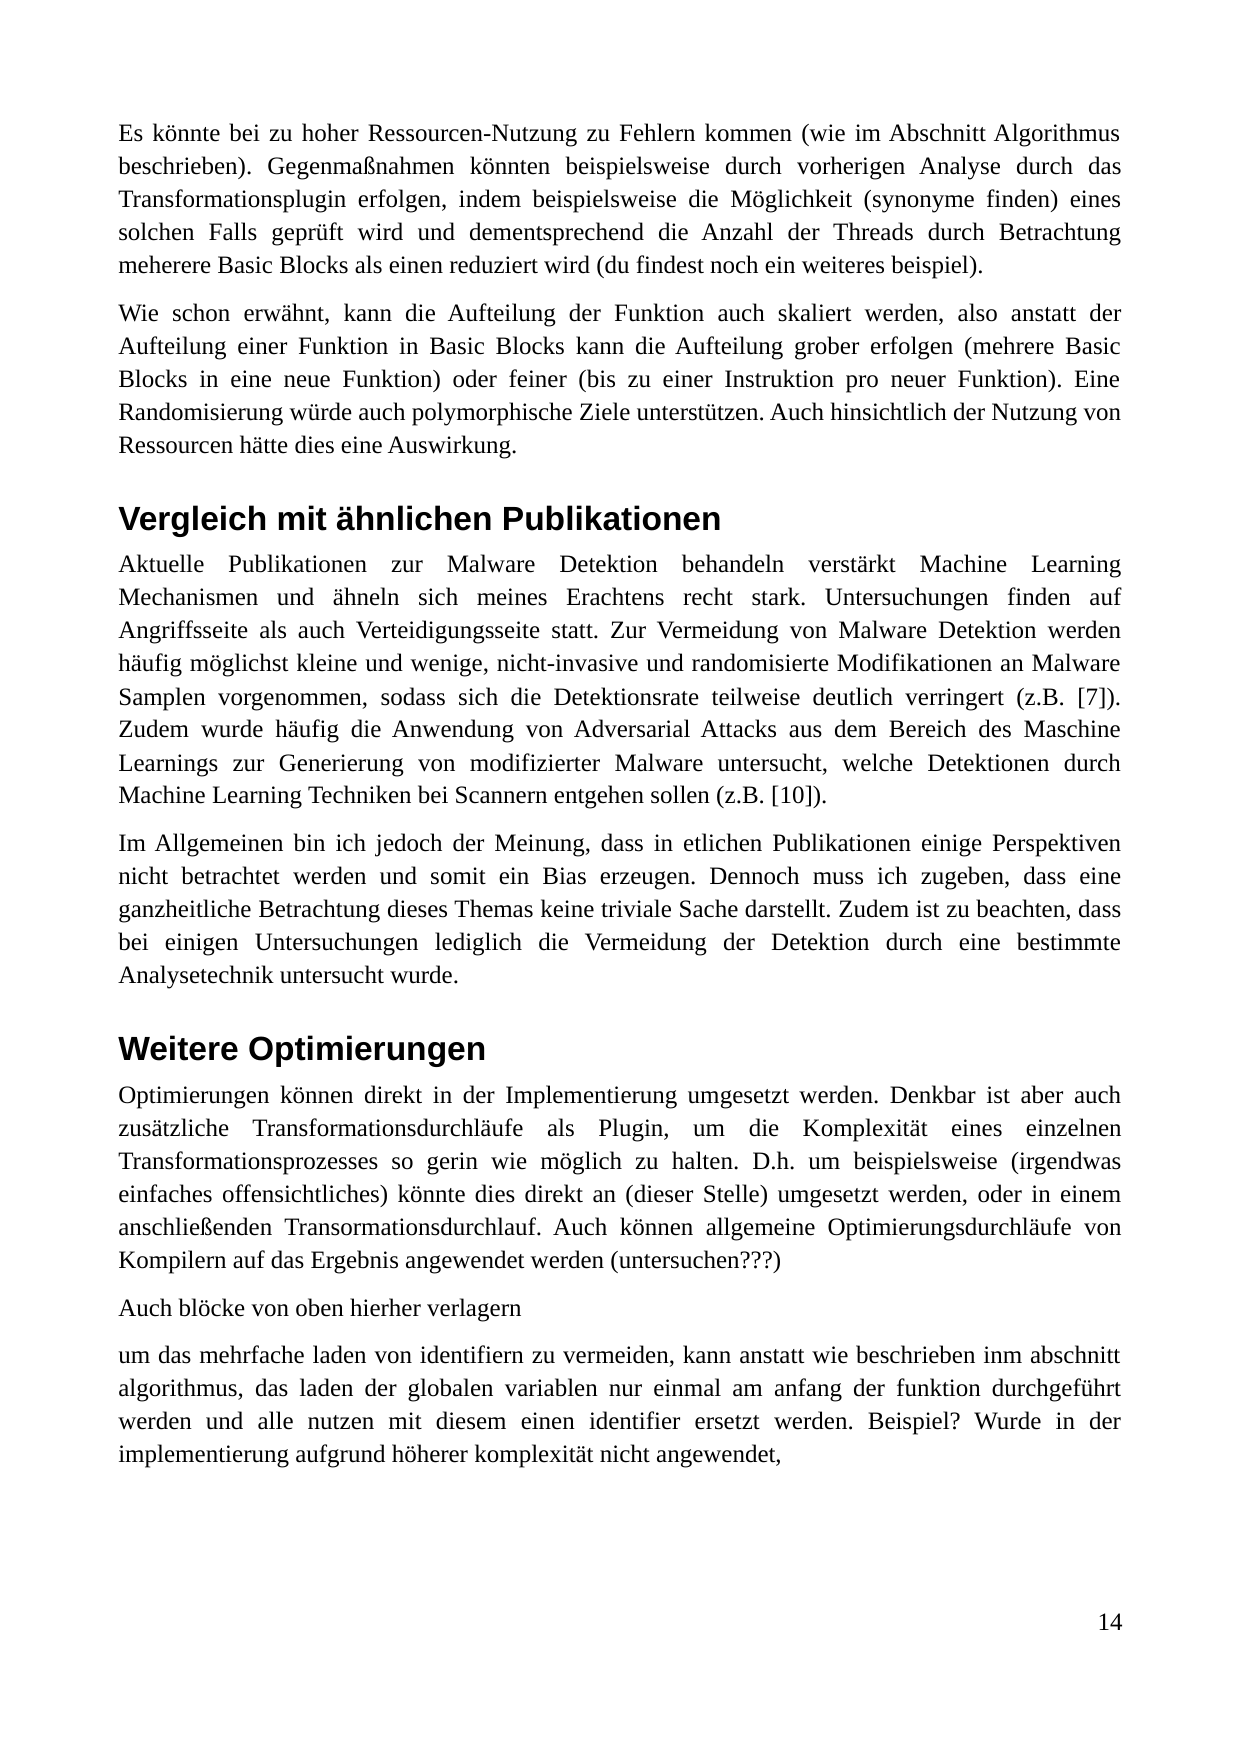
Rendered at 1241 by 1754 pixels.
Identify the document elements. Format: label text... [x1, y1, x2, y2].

text Im Allgemeinen bin ich jedoch der Meinung, dass in etlichen Publikationen einige Perspektiven nicht betrachtet werden und somit ein Bias erzeugen. Dennoch muss ich zugeben, dass eine ganzheitliche Betrachtung dieses Themas keine triviale Sache darstellt. Zudem ist zu beachten, dass bei einigen Untersuchungen lediglich die Vermeidung der Detektion durch eine bestimmte Analysetechnik untersucht wurde. [118, 828, 1122, 989]
text um das mehrfache laden von identifiern zu vermeiden, kann anstatt wie beschrieben inm abschnitt algorithmus, das laden der globalen variablen nur einmal am anfang der funktion durchgeführt werden und alle nutzen mit diesem einen identifier ersetzt werden. Beispiel? Wurde in der implementierung aufgrund höherer komplexität nicht angewendet, [118, 1340, 1122, 1468]
text Wie schon erwähnt, kann die Aufteilung der Funktion auch skaliert werden, also anstatt der Aufteilung einer Funktion in Basic Blocks kann die Aufteilung grober erfolgen (mehrere Basic Blocks in eine neue Funktion) oder feiner (bis zu einer Instruktion pro neuer Funktion). Eine Randomisierung würde auch polymorphische Ziele unterstützen. Auch hinsichtlich der Nutzung von Ressourcen hätte dies eine Auswirkung. [118, 298, 1122, 459]
text Auch blöcke von oben hierher verlagern [118, 1293, 1122, 1321]
text Aktuelle Publikationen zur Malware Detektion behandeln verstärkt Machine Learning Mechanismen und ähneln sich meines Erachtens recht stark. Untersuchungen finden auf Angriffsseite als auch Verteidigungsseite statt. Zur Vermeidung von Malware Detektion werden häufig möglichst kleine und wenige, nicht-invasive und randomisierte Modifikationen an Malware Samplen vorgenommen, sodass sich die Detektionsrate teilweise deutlich verringert (z.B. [7]). Zudem wurde häufig die Anwendung von Adversarial Attacks aus dem Bereich des Maschine Learnings zur Generierung von modifizierter Malware untersucht, welche Detektionen durch Machine Learning Techniken bei Scannern entgehen sollen (z.B. [10]). [118, 549, 1122, 809]
text Optimierungen können direkt in der Implementierung umgesetzt werden. Denkbar ist aber auch zusätzliche Transformationsdurchläufe als Plugin, um die Komplexität eines einzelnen Transformationsprozesses so gerin wie möglich zu halten. D.h. um beispielsweise (irgendwas einfaches offensichtliches) könnte dies direkt an (dieser Stelle) umgesetzt werden, oder in einem anschließenden Transormationsdurchlauf. Auch können allgemeine Optimierungsdurchläufe von Kompilern auf das Ergebnis angewendet werden (untersuchen???) [118, 1080, 1122, 1274]
subtitle Vergleich mit ähnlichen Publikationen [118, 498, 1122, 537]
text Es könnte bei zu hoher Ressourcen-Nutzung zu Fehlern kommen (wie im Abschnitt Algorithmus beschrieben). Gegenmaßnahmen könnten beispielsweise durch vorherigen Analyse durch das Transformationsplugin erfolgen, indem beispielsweise die Möglichkeit (synonyme finden) eines solchen Falls geprüft wird und dementsprechend die Anzahl der Threads durch Betrachtung meherere Basic Blocks als einen reduziert wird (du findest noch ein weiteres beispiel). [118, 118, 1122, 279]
subtitle Weitere Optimierungen [118, 1029, 1122, 1067]
